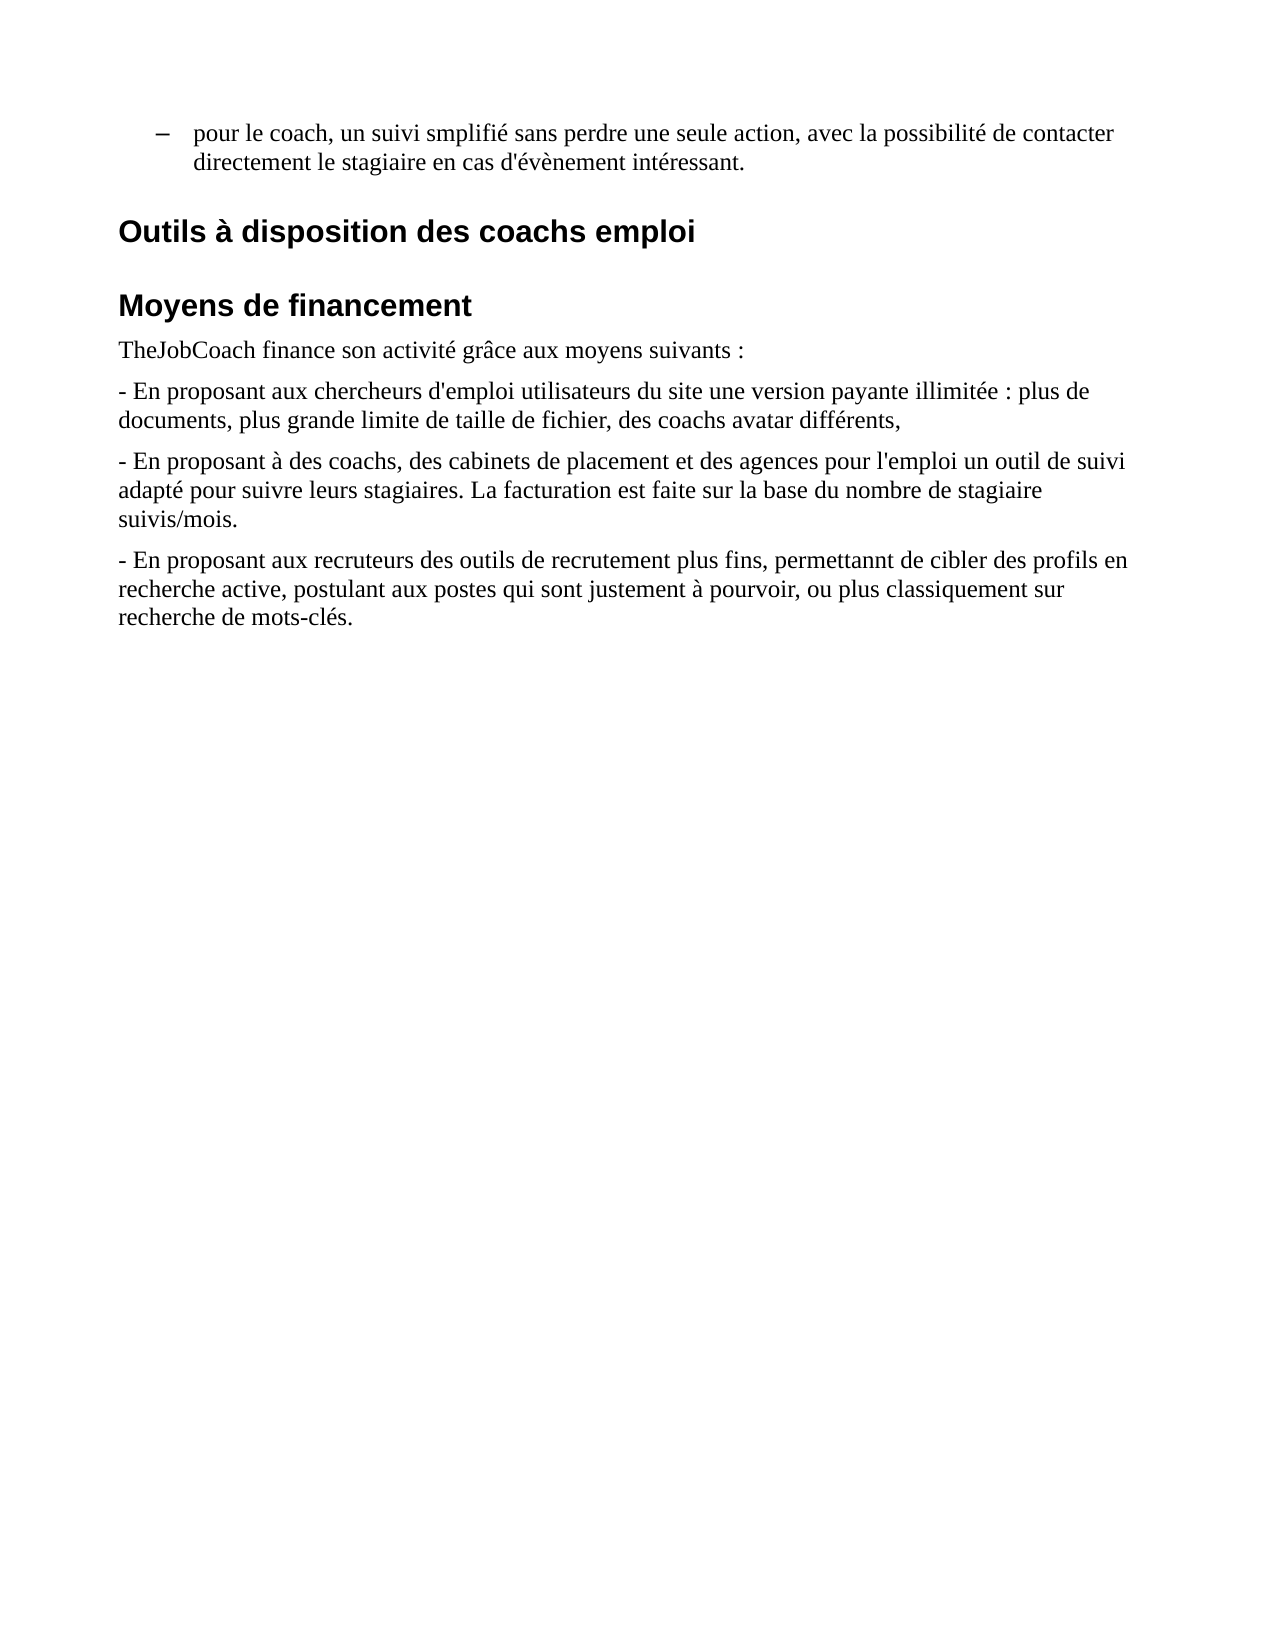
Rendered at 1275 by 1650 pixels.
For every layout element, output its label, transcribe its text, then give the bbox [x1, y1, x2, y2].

list pour le coach, un suivi smplifié sans perdre une seule action, avec la possibilité de contacter directement le stagiaire en cas d'évènement intéressant. [156, 118, 1157, 176]
text - En proposant aux recruteurs des outils de recrutement plus fins, permettannt de cibler des profils en recherche active, postulant aux postes qui sont justement à pourvoir, ou plus classiquement sur recherche de mots-clés. [118, 545, 1157, 631]
text - En proposant à des coachs, des cabinets de placement et des agences pour l'emploi un outil de suivi adapté pour suivre leurs stagiaires. La facturation est faite sur la base du nombre de stagiaire suivis/mois. [118, 446, 1157, 532]
subtitle Moyens de financement [118, 287, 1157, 322]
text - En proposant aux chercheurs d'emploi utilisateurs du site une version payante illimitée : plus de documents, plus grande limite de taille de fichier, des coachs avatar différents, [118, 376, 1157, 434]
subtitle Outils à disposition des coachs emploi [118, 213, 1157, 249]
text TheJobCoach finance son activité grâce aux moyens suivants : [118, 335, 1157, 364]
